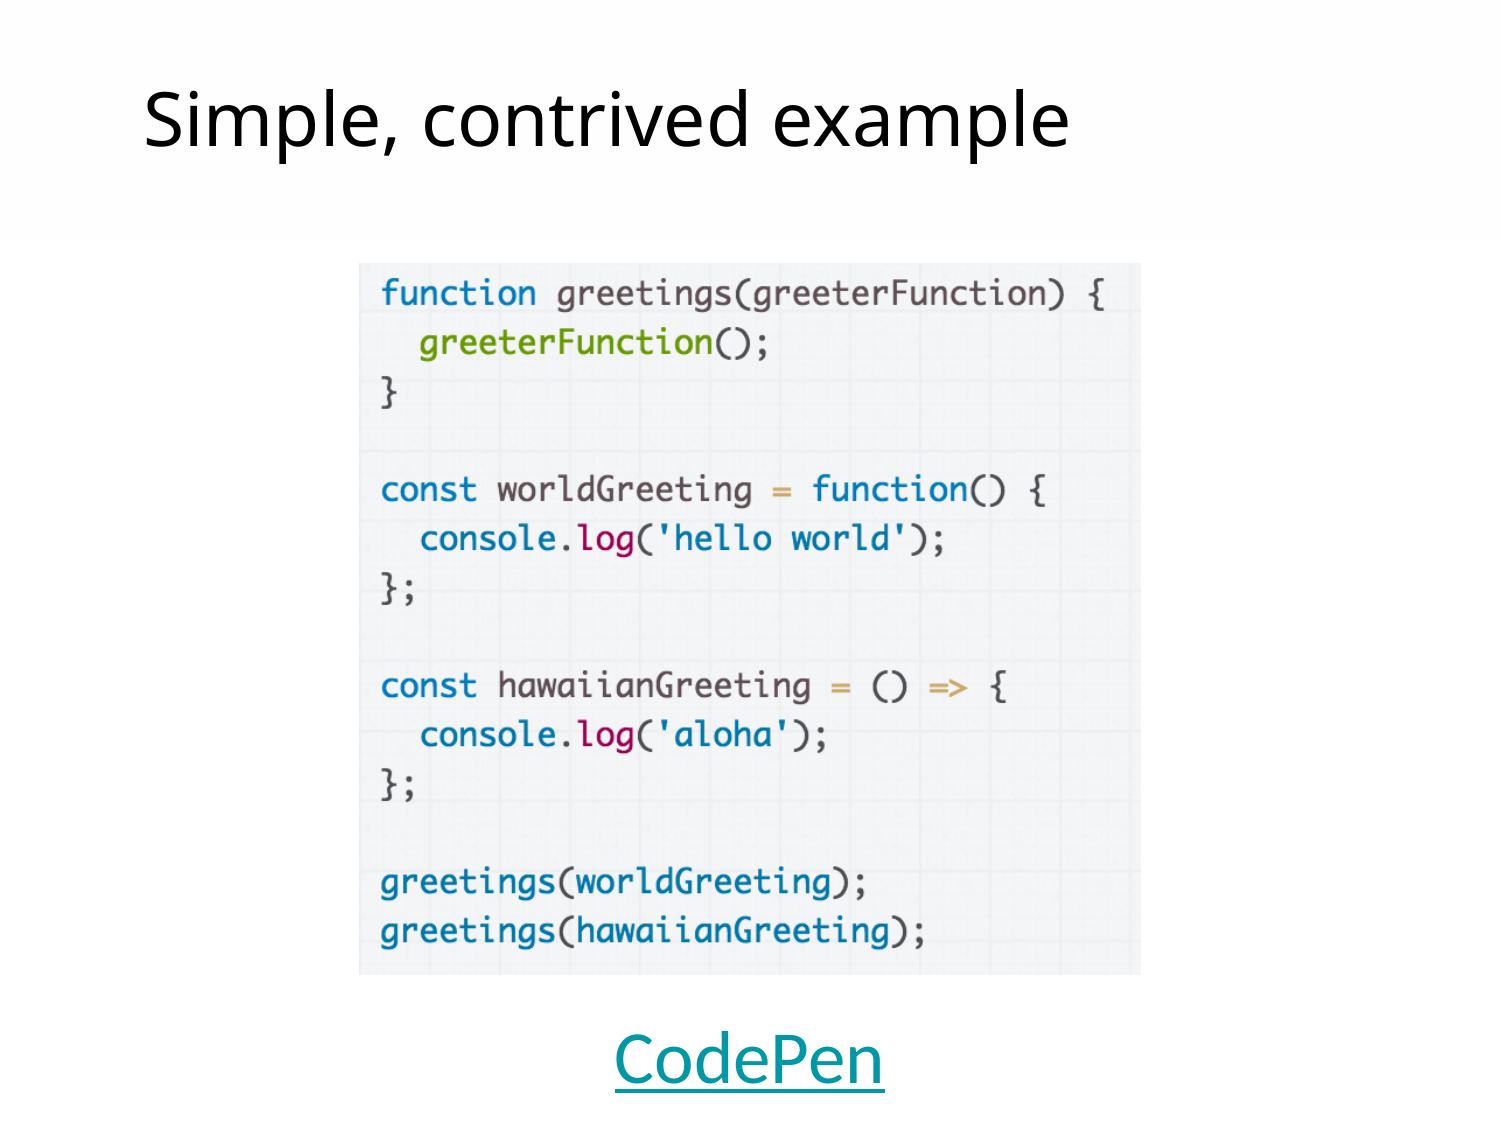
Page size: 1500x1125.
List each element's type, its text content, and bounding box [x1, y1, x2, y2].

list CodePen [128, 980, 1372, 1041]
picture [359, 263, 1141, 975]
title Simple, contrived example [128, 56, 1372, 183]
